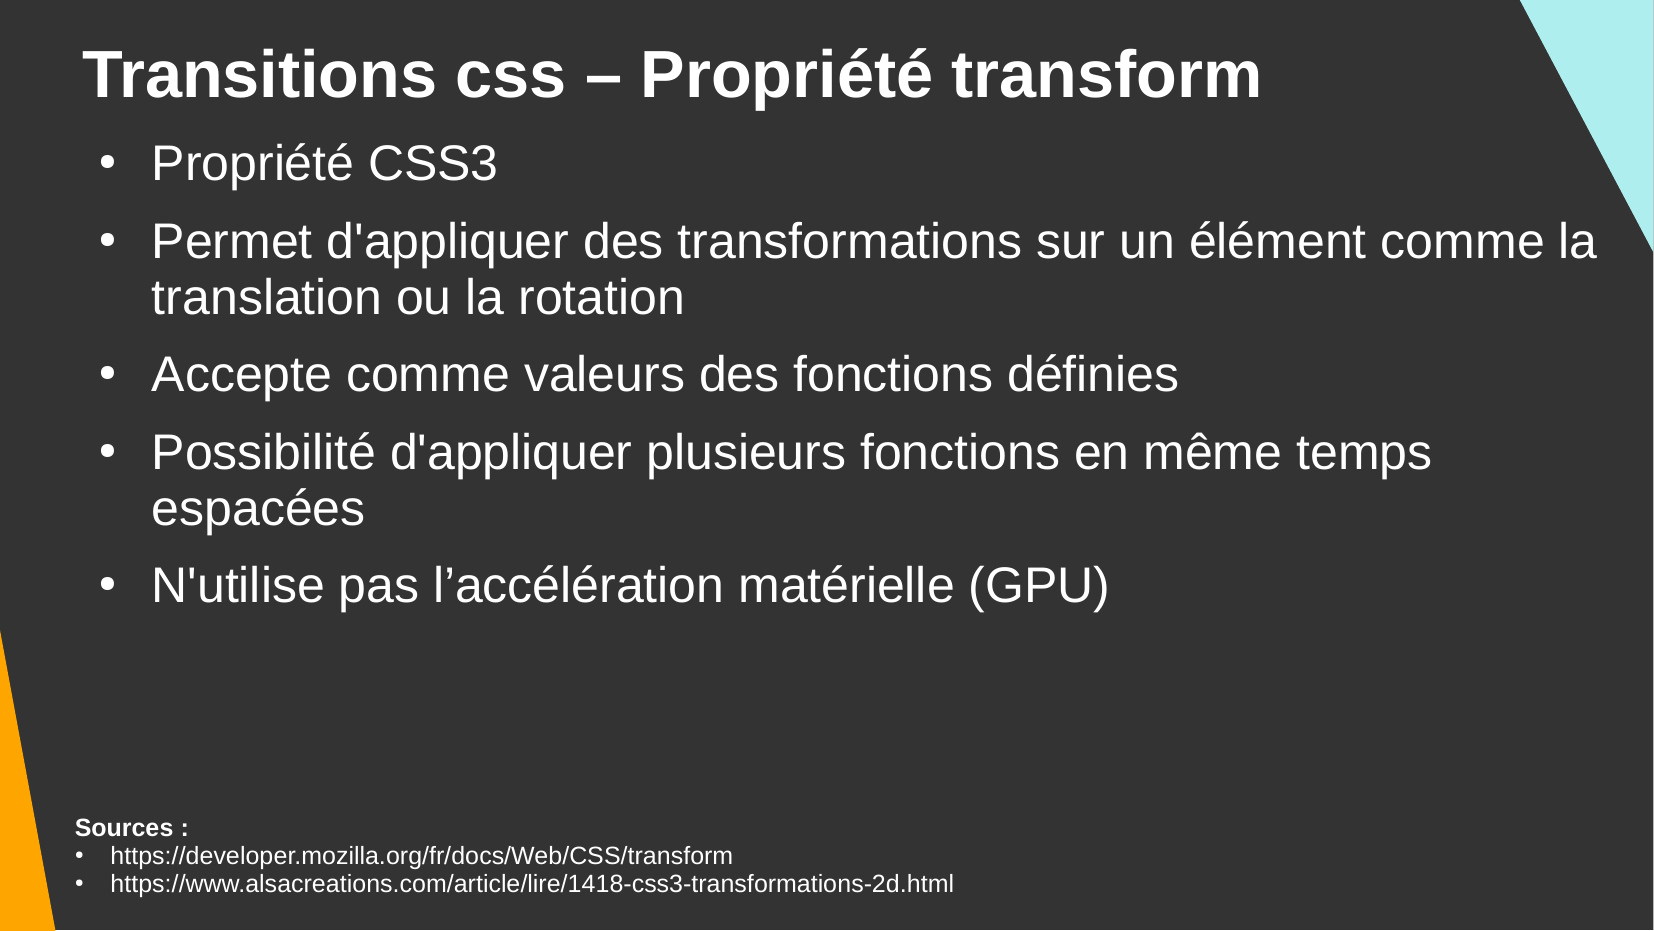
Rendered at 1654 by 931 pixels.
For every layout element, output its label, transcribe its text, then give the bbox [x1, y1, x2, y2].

title Transitions css – Propriété transform [82, 37, 1571, 114]
text_box [1519, 0, 1654, 254]
text_box Sources : https://developer.mozilla.org/fr/docs/Web/CSS/transform https://www.alsacreations.com/article/lire/1418-css3-transformations-2d.html [60, 806, 1546, 931]
text_box [0, 630, 56, 931]
list Propriété CSS3 Permet d'appliquer des transformations sur un élément comme la translation ou la rotation Accepte comme valeurs des fonctions définies Possibilité d'appliquer plusieurs fonctions en même temps espacées N'utilise pas l’accélération matérielle (GPU) [80, 135, 1630, 745]
